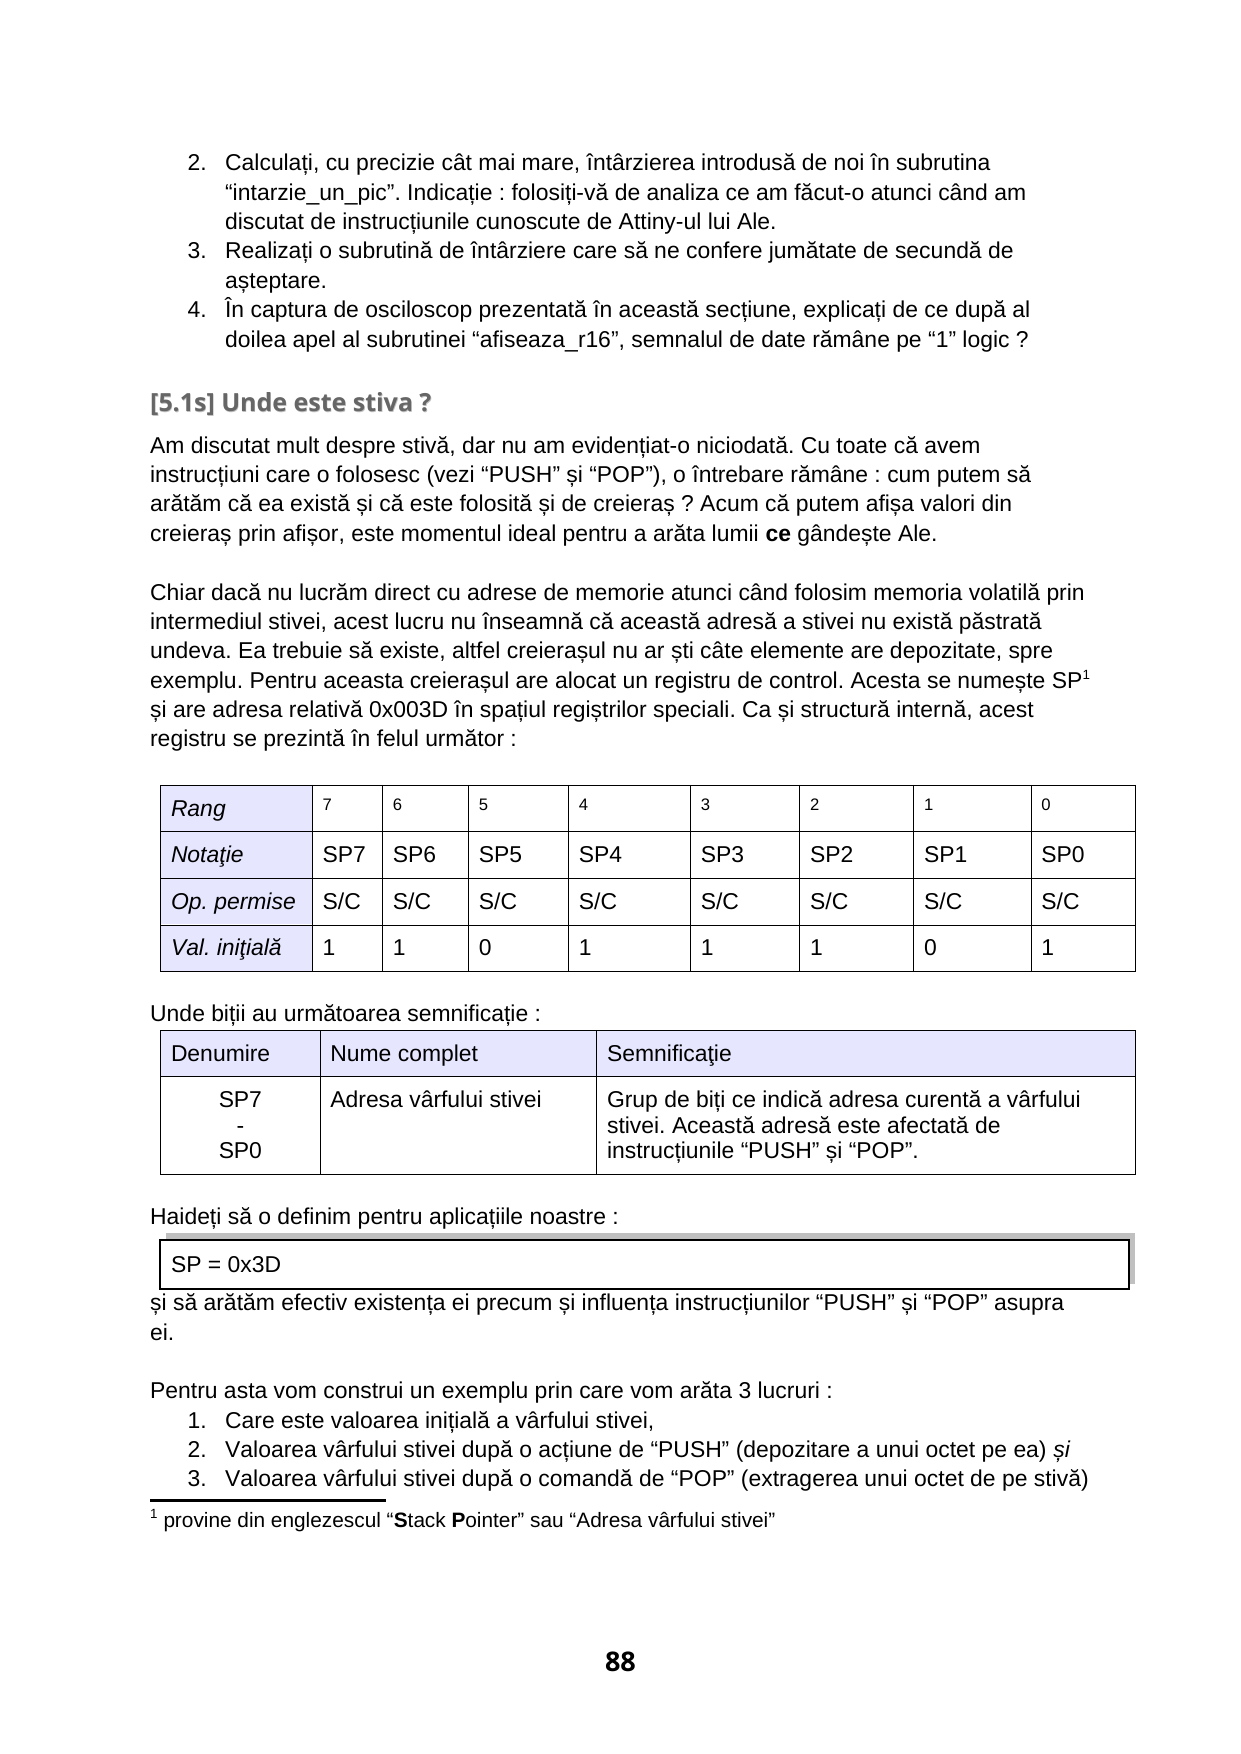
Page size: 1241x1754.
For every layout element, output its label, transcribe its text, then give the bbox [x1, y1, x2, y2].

text Haideți să o definim pentru aplicațiile noastre : [150, 1204, 1091, 1229]
table_cell 1 [800, 926, 913, 971]
table_header 2 [800, 786, 913, 831]
text Pentru asta vom construi un exemplu prin care vom arăta 3 lucruri : [150, 1378, 1091, 1403]
text provine din englezescul “Stack Pointer” sau “Adresa vârfului stivei” [150, 1507, 1091, 1532]
table_header Denumire [161, 1031, 320, 1076]
table_cell S/C [914, 879, 1031, 924]
table_header 6 [383, 786, 468, 831]
table_cell SP0 [1032, 832, 1135, 878]
text și să arătăm efectiv existența ei precum și influența instrucțiunilor “PUSH” și “POP” asupra ei. [150, 1290, 1091, 1345]
list Valoarea vârfului stivei după o acțiune de “PUSH” (depozitare a unui octet pe ea) și [187, 1437, 1091, 1462]
table_cell Adresa vârfului stivei [321, 1077, 596, 1174]
table_header Rang [161, 786, 312, 831]
list Care este valoarea inițială a vârfului stivei, [187, 1407, 1091, 1433]
table_cell 1 [313, 926, 382, 971]
subtitle [5.1s] Unde este stiva ? [150, 385, 1091, 419]
table_cell SP3 [691, 832, 799, 878]
table_cell 0 [469, 926, 568, 971]
table_cell Notaţie [161, 832, 312, 878]
table_header Semnificaţie [597, 1031, 1135, 1076]
table_cell SP7 - SP0 [161, 1077, 320, 1174]
table_cell SP2 [800, 832, 913, 878]
table_cell S/C [383, 879, 468, 924]
table_cell SP4 [569, 832, 690, 878]
table_header 7 [313, 786, 382, 831]
table_cell S/C [691, 879, 799, 924]
text Chiar dacă nu lucrăm direct cu adrese de memorie atunci când folosim memoria volatilă prin intermediul stivei, acest lucru nu înseamnă că această adresă a stivei nu există păstrată undeva. Ea trebuie să existe, altfel creierașul nu ar ști câte elemente are depozitate, spre exemplu. Pentru aceasta creierașul are alocat un registru de control. Acesta se numește SP și are adresa relativă 0x003D în spațiul regiștrilor speciali. Ca și structură internă, acest registru se prezintă în felul următor : [150, 579, 1091, 752]
table_cell S/C [569, 879, 690, 924]
table_header Nume complet [321, 1031, 596, 1076]
list Realizați o subrutină de întârziere care să ne confere jumătate de secundă de așteptare. [187, 238, 1091, 293]
table_cell SP5 [469, 832, 568, 878]
table_cell Grup de biți ce indică adresa curentă a vârfului stivei. Această adresă este afectată de instrucțiunile “PUSH” și “POP”. [597, 1077, 1135, 1174]
table_cell SP1 [914, 832, 1031, 878]
table_cell Op. permise [161, 879, 312, 924]
table_cell 1 [383, 926, 468, 971]
table_cell 1 [691, 926, 799, 971]
text Unde biții au următoarea semnificație : [150, 1001, 1091, 1026]
list Calculați, cu precizie cât mai mare, întârzierea introdusă de noi în subrutina “intarzie_un_pic”. Indicație : folosiți-vă de analiza ce am făcut-o atunci când am discutat de instrucțiunile cunoscute de Attiny-ul lui Ale. [187, 150, 1091, 234]
table_cell Val. iniţială [161, 926, 312, 971]
table_cell S/C [469, 879, 568, 924]
table_header 4 [569, 786, 690, 831]
table_cell S/C [800, 879, 913, 924]
table_cell 1 [569, 926, 690, 971]
table_cell 1 [1032, 926, 1135, 971]
table_cell S/C [313, 879, 382, 924]
list În captura de osciloscop prezentată în această secțiune, explicați de ce după al doilea apel al subrutinei “afiseaza_r16”, semnalul de date rămâne pe “1” logic ? [187, 297, 1091, 352]
table_cell 0 [914, 926, 1031, 971]
table_header SP = 0x3D [161, 1241, 1128, 1288]
table_header 3 [691, 786, 799, 831]
table_header 1 [914, 786, 1031, 831]
table_header 0 [1032, 786, 1135, 831]
list Valoarea vârfului stivei după o comandă de “POP” (extragerea unui octet de pe stivă) [187, 1466, 1091, 1492]
table_header 5 [469, 786, 568, 831]
table_cell SP6 [383, 832, 468, 878]
text Am discutat mult despre stivă, dar nu am evidențiat-o niciodată. Cu toate că avem instrucțiuni care o folosesc (vezi “PUSH” și “POP”), o întrebare rămâne : cum putem să arătăm că ea există și că este folosită și de creieraș ? Acum că putem afișa valori din creieraș prin afișor, este momentul ideal pentru a arăta lumii ce gândește Ale. [150, 432, 1091, 546]
table_cell SP7 [313, 832, 382, 878]
table_cell S/C [1032, 879, 1135, 924]
